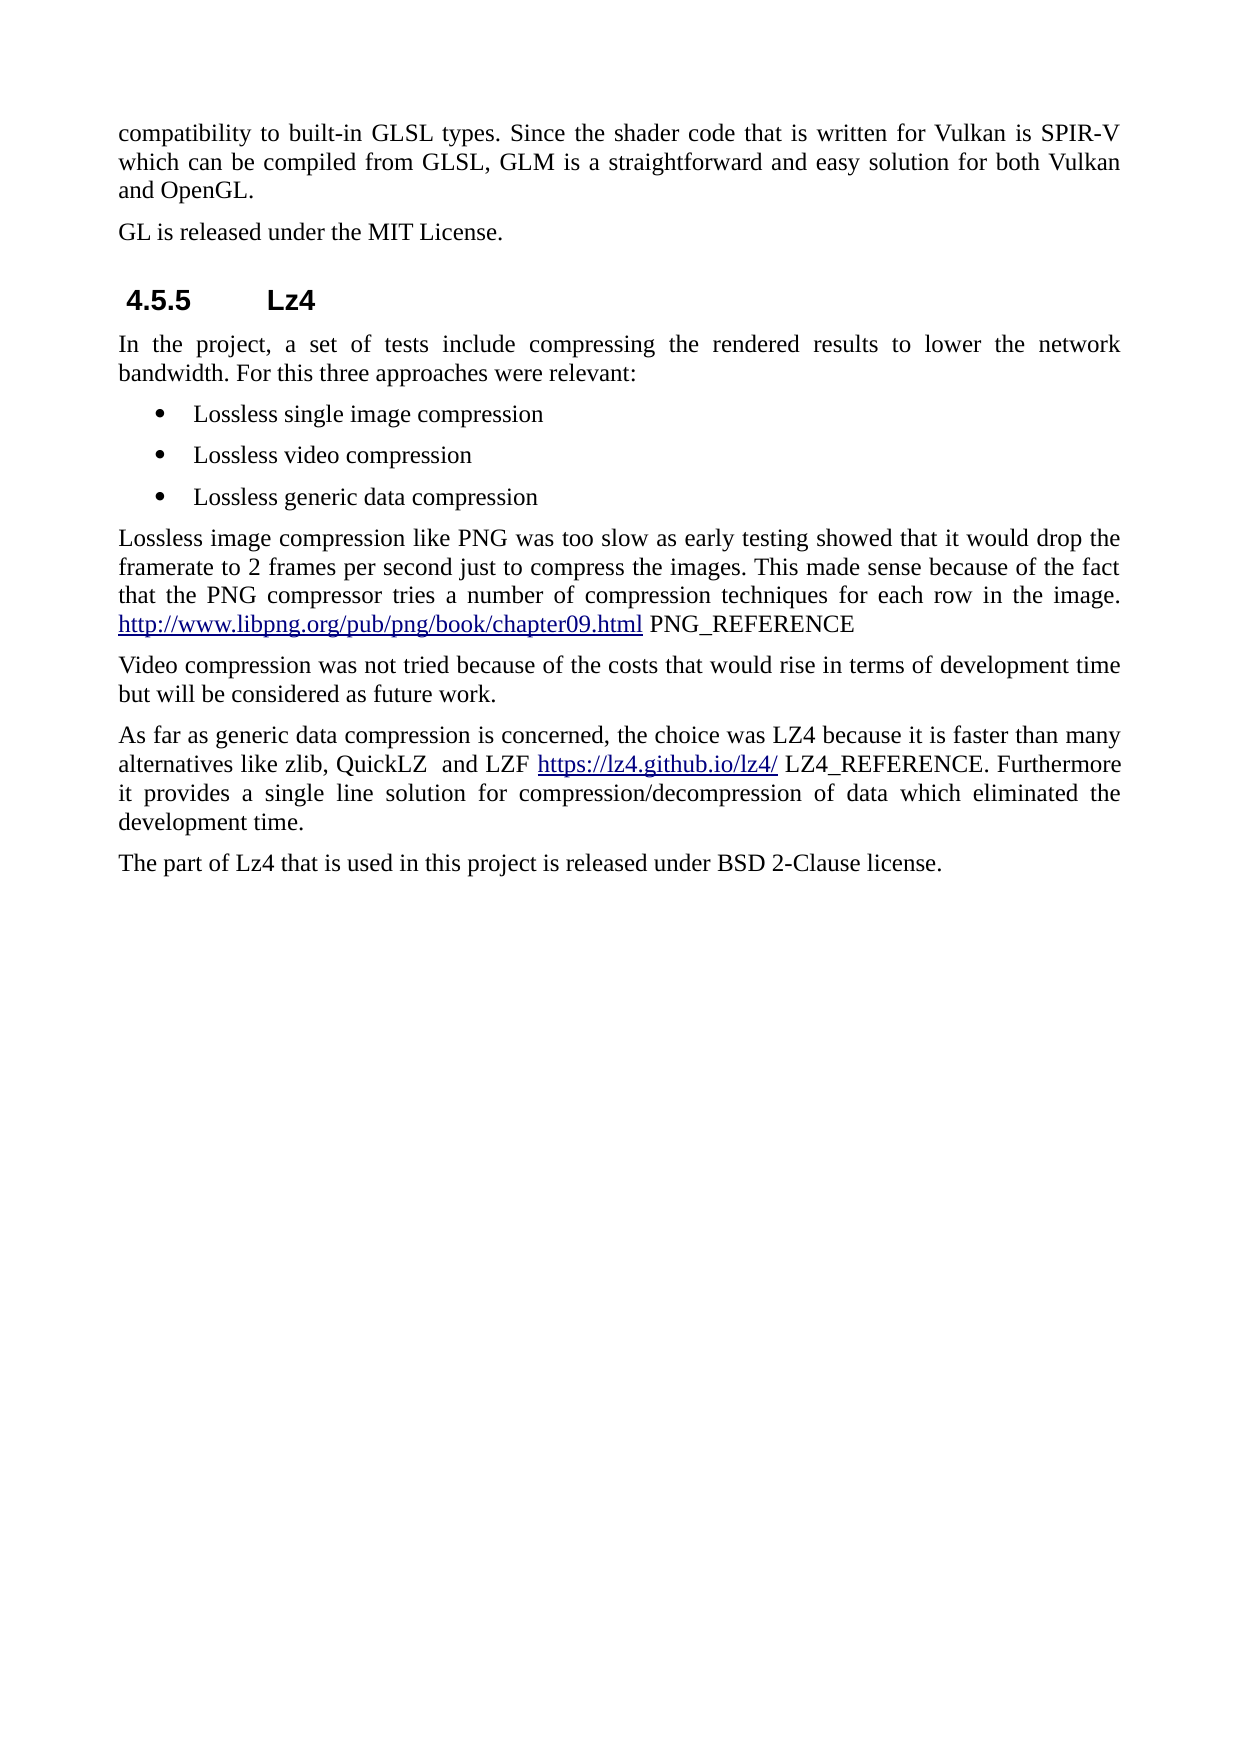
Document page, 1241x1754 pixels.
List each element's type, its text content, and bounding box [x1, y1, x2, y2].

list Lossless video compression [156, 440, 1122, 469]
text In the project, a set of tests include compressing the rendered results to lower the network bandwidth. For this three approaches were relevant: [118, 329, 1122, 387]
text The part of Lz4 that is used in this project is released under BSD 2-Clause license. [118, 848, 1122, 877]
list Lossless generic data compression [156, 482, 1122, 510]
text As far as generic data compression is concerned, the choice was LZ4 because it is faster than many alternatives like zlib, QuickLZ and LZF https://lz4.github.io/lz4/ LZ4_REFERENCE. Furthermore it provides a single line solution for compression/decompression of data which eliminated the development time. [118, 720, 1122, 835]
list Lossless single image compression [156, 399, 1122, 428]
subtitle Lz4 [118, 283, 1122, 317]
text GL is released under the MIT License. [118, 217, 1122, 246]
text Video compression was not tried because of the costs that would rise in terms of development time but will be considered as future work. [118, 650, 1122, 708]
text Lossless image compression like PNG was too slow as early testing showed that it would drop the framerate to 2 frames per second just to compress the images. This made sense because of the fact that the PNG compressor tries a number of compression techniques for each row in the image. http://www.libpng.org/pub/png/book/chapter09.html PNG_REFERENCE [118, 523, 1122, 638]
text compatibility to built-in GLSL types. Since the shader code that is written for Vulkan is SPIR-V which can be compiled from GLSL, GLM is a straightforward and easy solution for both Vulkan and OpenGL. [118, 118, 1122, 204]
